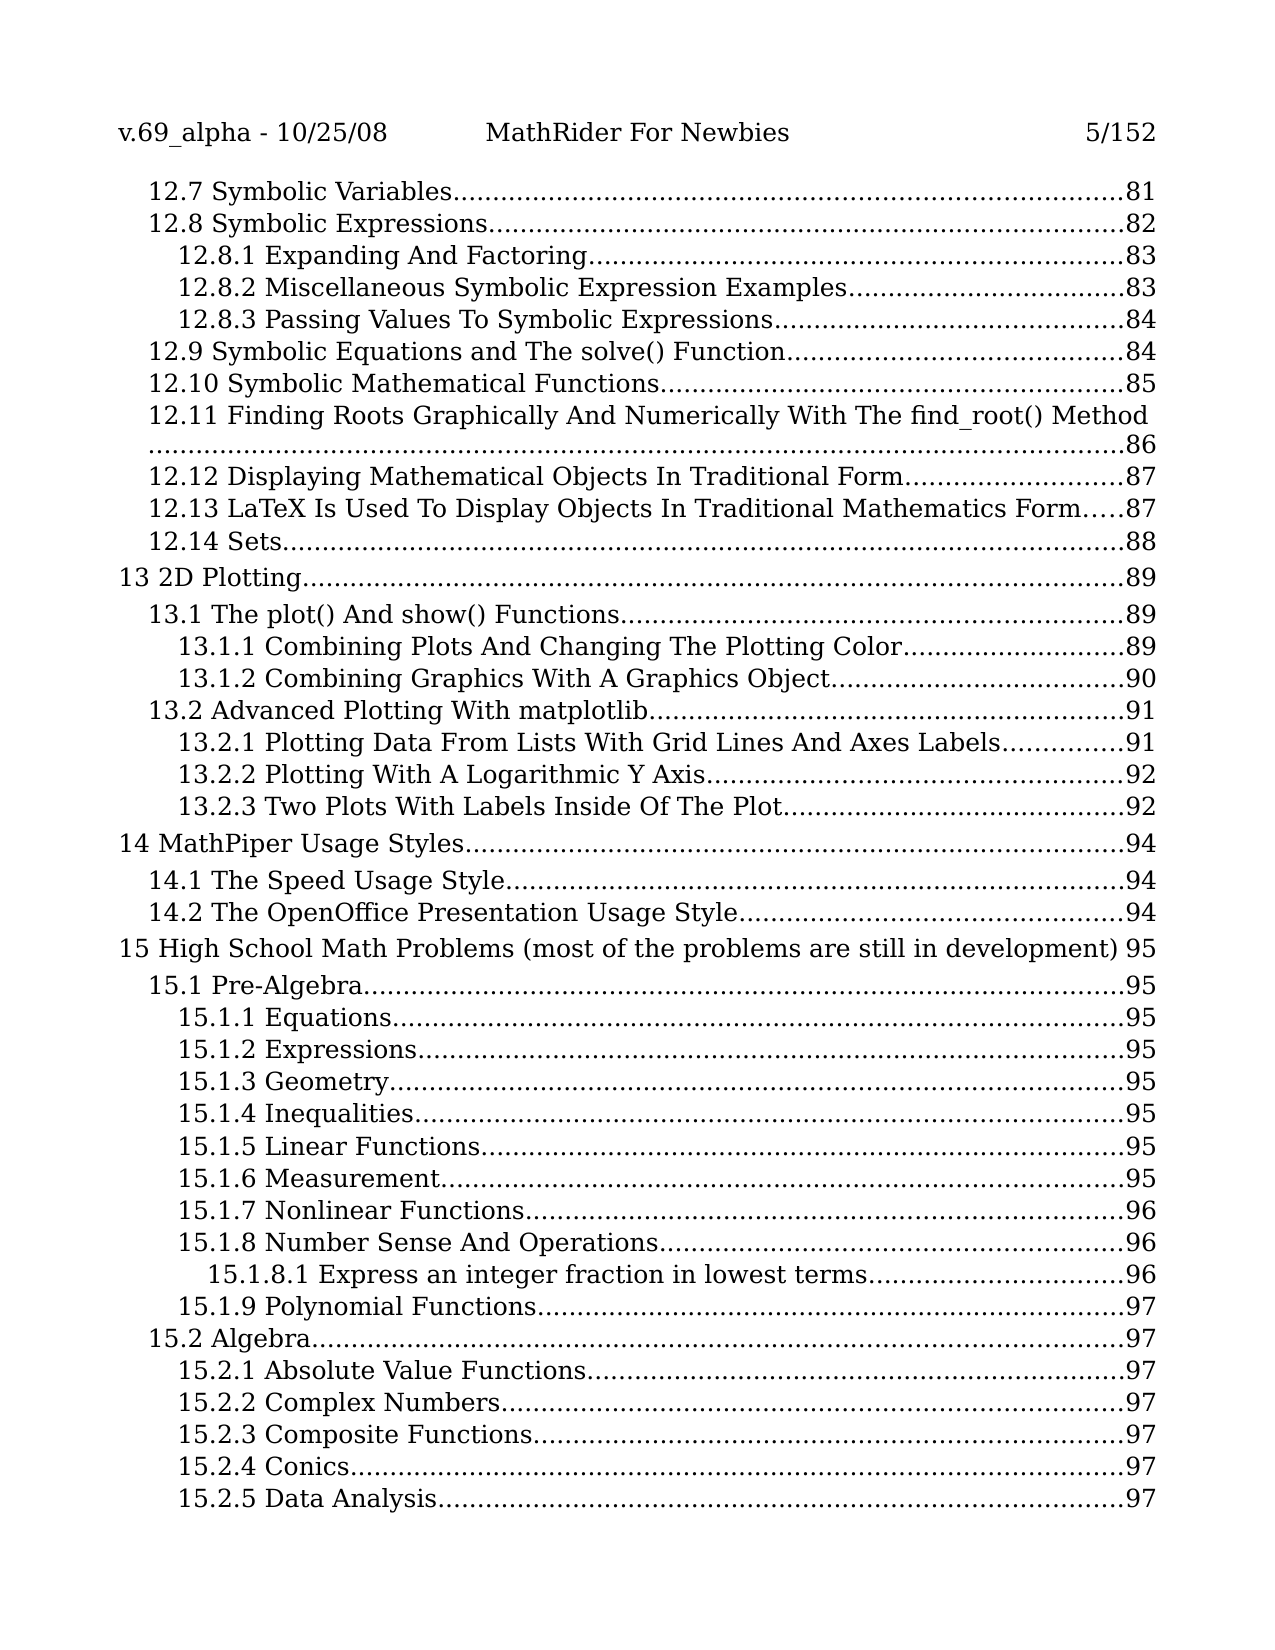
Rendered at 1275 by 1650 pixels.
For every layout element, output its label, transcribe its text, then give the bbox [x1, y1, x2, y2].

text 14.1 The Speed Usage Style 94 [148, 866, 1157, 895]
text 13.1.1 Combining Plots And Changing The Plotting Color 89 [177, 632, 1157, 661]
text 14 MathPiper Usage Styles 94 [118, 829, 1157, 858]
text 12.10 Symbolic Mathematical Functions 85 [148, 369, 1157, 398]
text 15.2.2 Complex Numbers 97 [177, 1388, 1157, 1418]
text 12.8 Symbolic Expressions 82 [148, 209, 1157, 238]
text 15.1.2 Expressions 95 [177, 1036, 1157, 1065]
text 15.1.4 Inequalities 95 [177, 1100, 1157, 1129]
text 12.13 LaTeX Is Used To Display Objects In Traditional Mathematics Form 87 [148, 495, 1157, 524]
text 15.1.8.1 Express an integer fraction in lowest terms 96 [207, 1260, 1157, 1289]
text 12.8.1 Expanding And Factoring 83 [177, 241, 1157, 270]
text 15.1.6 Measurement 95 [177, 1164, 1157, 1193]
text 13 2D Plotting 89 [118, 563, 1157, 593]
text 15.1.3 Geometry 95 [177, 1068, 1157, 1097]
text 13.1.2 Combining Graphics With A Graphics Object 90 [177, 664, 1157, 693]
text 12.11 Finding Roots Graphically And Numerically With The find_root() Method 86 [148, 401, 1157, 460]
text 15.2.1 Absolute Value Functions 97 [177, 1356, 1157, 1386]
text 12.14 Sets 88 [148, 527, 1157, 556]
text 15.1.1 Equations 95 [177, 1003, 1157, 1033]
text 15 High School Math Problems (most of the problems are still in development) 95 [118, 935, 1157, 964]
text 13.2.1 Plotting Data From Lists With Grid Lines And Axes Labels 91 [177, 728, 1157, 758]
text 13.2 Advanced Plotting With matplotlib 91 [148, 696, 1157, 726]
text 15.1.9 Polynomial Functions 97 [177, 1292, 1157, 1321]
text 12.8.3 Passing Values To Symbolic Expressions 84 [177, 305, 1157, 334]
text 15.1.8 Number Sense And Operations 96 [177, 1228, 1157, 1257]
text 13.1 The plot() And show() Functions 89 [148, 600, 1157, 629]
text 15.1.5 Linear Functions 95 [177, 1132, 1157, 1161]
text 12.8.2 Miscellaneous Symbolic Expression Examples 83 [177, 273, 1157, 302]
text 15.1.7 Nonlinear Functions 96 [177, 1196, 1157, 1225]
text 15.1 Pre-Algebra 95 [148, 971, 1157, 1001]
text 15.2.3 Composite Functions 97 [177, 1421, 1157, 1450]
text 12.9 Symbolic Equations and The solve() Function 84 [148, 337, 1157, 366]
text 13.2.3 Two Plots With Labels Inside Of The Plot 92 [177, 793, 1157, 822]
text 14.2 The OpenOffice Presentation Usage Style 94 [148, 898, 1157, 927]
text 12.7 Symbolic Variables 81 [148, 177, 1157, 206]
text 15.2.5 Data Analysis 97 [177, 1485, 1157, 1514]
text 15.2.4 Conics 97 [177, 1453, 1157, 1482]
text 12.12 Displaying Mathematical Objects In Traditional Form 87 [148, 463, 1157, 492]
text 13.2.2 Plotting With A Logarithmic Y Axis 92 [177, 761, 1157, 790]
text 15.2 Algebra 97 [148, 1324, 1157, 1353]
